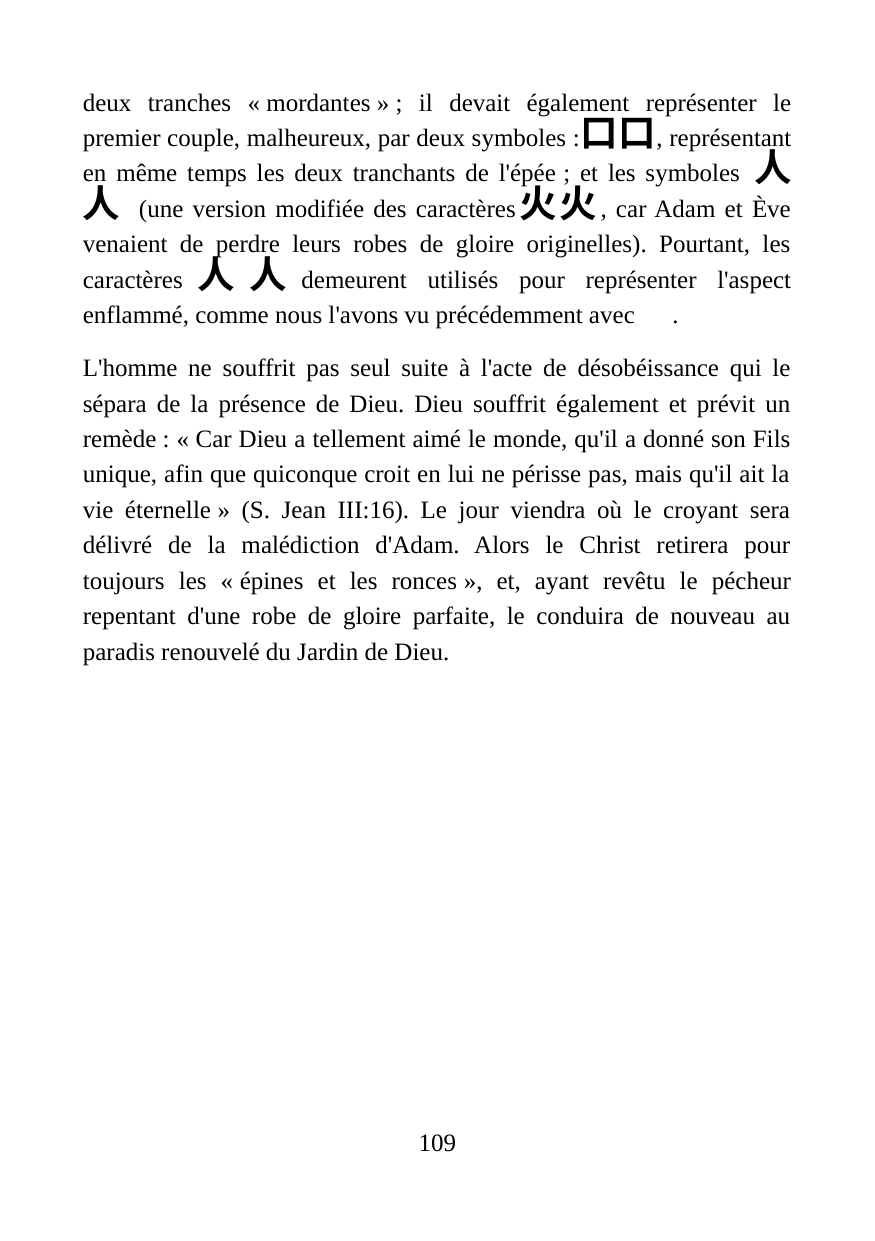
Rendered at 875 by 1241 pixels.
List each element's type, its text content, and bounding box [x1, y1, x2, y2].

text deux tranches « mordantes » ; il devait également représenter le premier couple, malheureux, par deux symboles :口口, représentant en même temps les deux tranchants de l'épée ; et les symboles 人 人 (une version modifiée des caractères火火, car Adam et Ève venaient de perdre leurs robes de gloire originelles). Pourtant, les caractères人人demeurent utilisés pour représenter l'aspect enflammé, comme nous l'avons vu précédemment avec . [83, 83, 791, 331]
text L'homme ne souffrit pas seul suite à l'acte de désobéissance qui le sépara de la présence de Dieu. Dieu souffrit également et prévit un remède : « Car Dieu a tellement aimé le monde, qu'il a donné son Fils unique, afin que quiconque croit en lui ne périsse pas, mais qu'il ait la vie éternelle » (S. Jean III:16). Le jour viendra où le croyant sera délivré de la malédiction d'Adam. Alors le Christ retirera pour toujours les « épines et les ronces », et, ayant revêtu le pécheur repentant d'une robe de gloire parfaite, le conduira de nouveau au paradis renouvelé du Jardin de Dieu. [83, 348, 791, 667]
